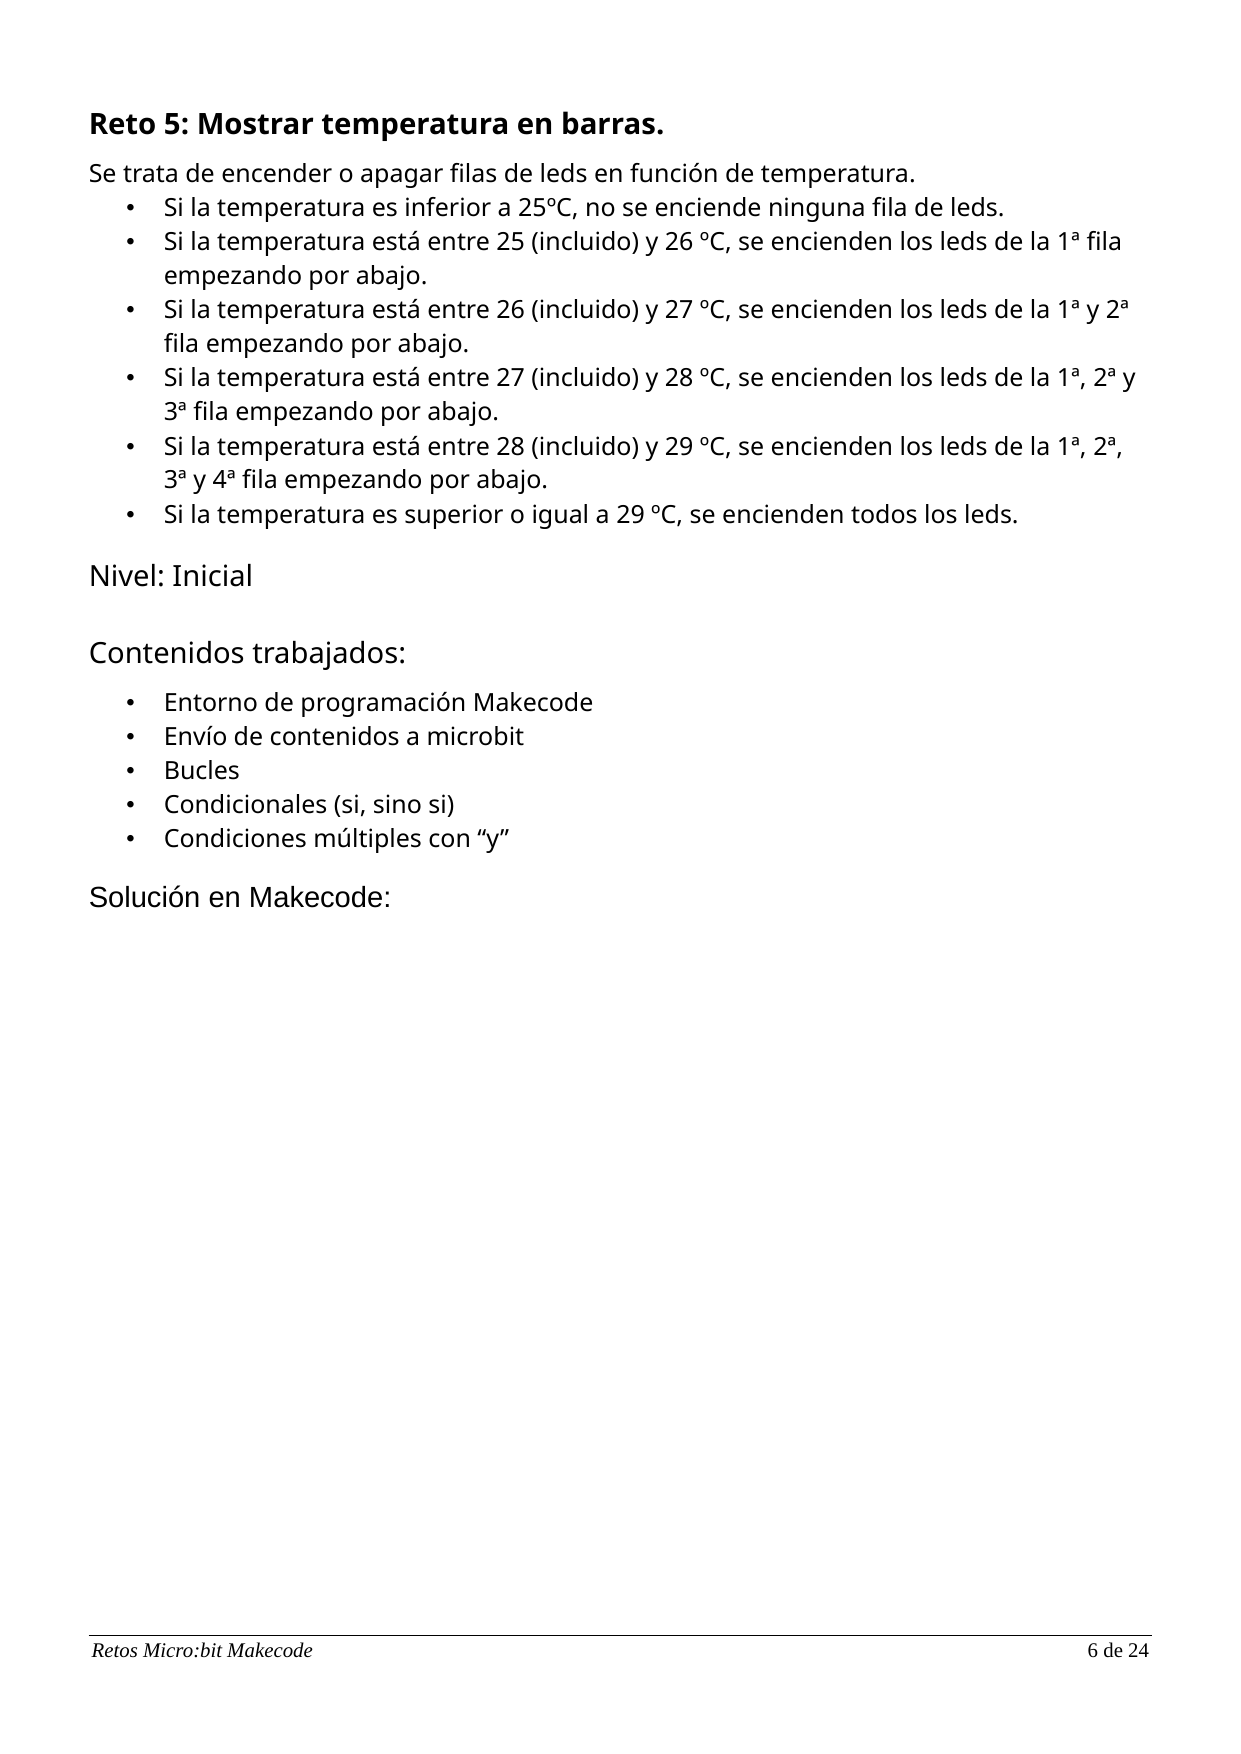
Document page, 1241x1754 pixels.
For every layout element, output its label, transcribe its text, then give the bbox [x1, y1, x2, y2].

subtitle Reto 5: Mostrar temperatura en barras. [88, 103, 1152, 143]
list Condiciones múltiples con “y” [126, 821, 1152, 855]
list Bucles [126, 753, 1152, 787]
list Si la temperatura es inferior a 25ºC, no se enciende ninguna fila de leds. [126, 190, 1152, 224]
list Envío de contenidos a microbit [126, 719, 1152, 753]
subtitle Contenidos trabajados: [88, 632, 1152, 672]
subtitle Solución en Makecode: [88, 880, 1152, 913]
list Si la temperatura está entre 25 (incluido) y 26 ºC, se encienden los leds de la 1ª fila empezando por abajo. [126, 224, 1152, 292]
list Si la temperatura es superior o igual a 29 ºC, se encienden todos los leds. [126, 496, 1152, 530]
list Si la temperatura está entre 28 (incluido) y 29 ºC, se encienden los leds de la 1ª, 2ª, 3ª y 4ª fila empezando por abajo. [126, 428, 1152, 496]
text Se trata de encender o apagar filas de leds en función de temperatura. [88, 156, 1152, 190]
list Entorno de programación Makecode [126, 685, 1152, 719]
list Condicionales (si, sino si) [126, 787, 1152, 821]
list Si la temperatura está entre 27 (incluido) y 28 ºC, se encienden los leds de la 1ª, 2ª y 3ª fila empezando por abajo. [126, 360, 1152, 428]
subtitle Nivel: Inicial [88, 555, 1152, 595]
list Si la temperatura está entre 26 (incluido) y 27 ºC, se encienden los leds de la 1ª y 2ª fila empezando por abajo. [126, 292, 1152, 360]
